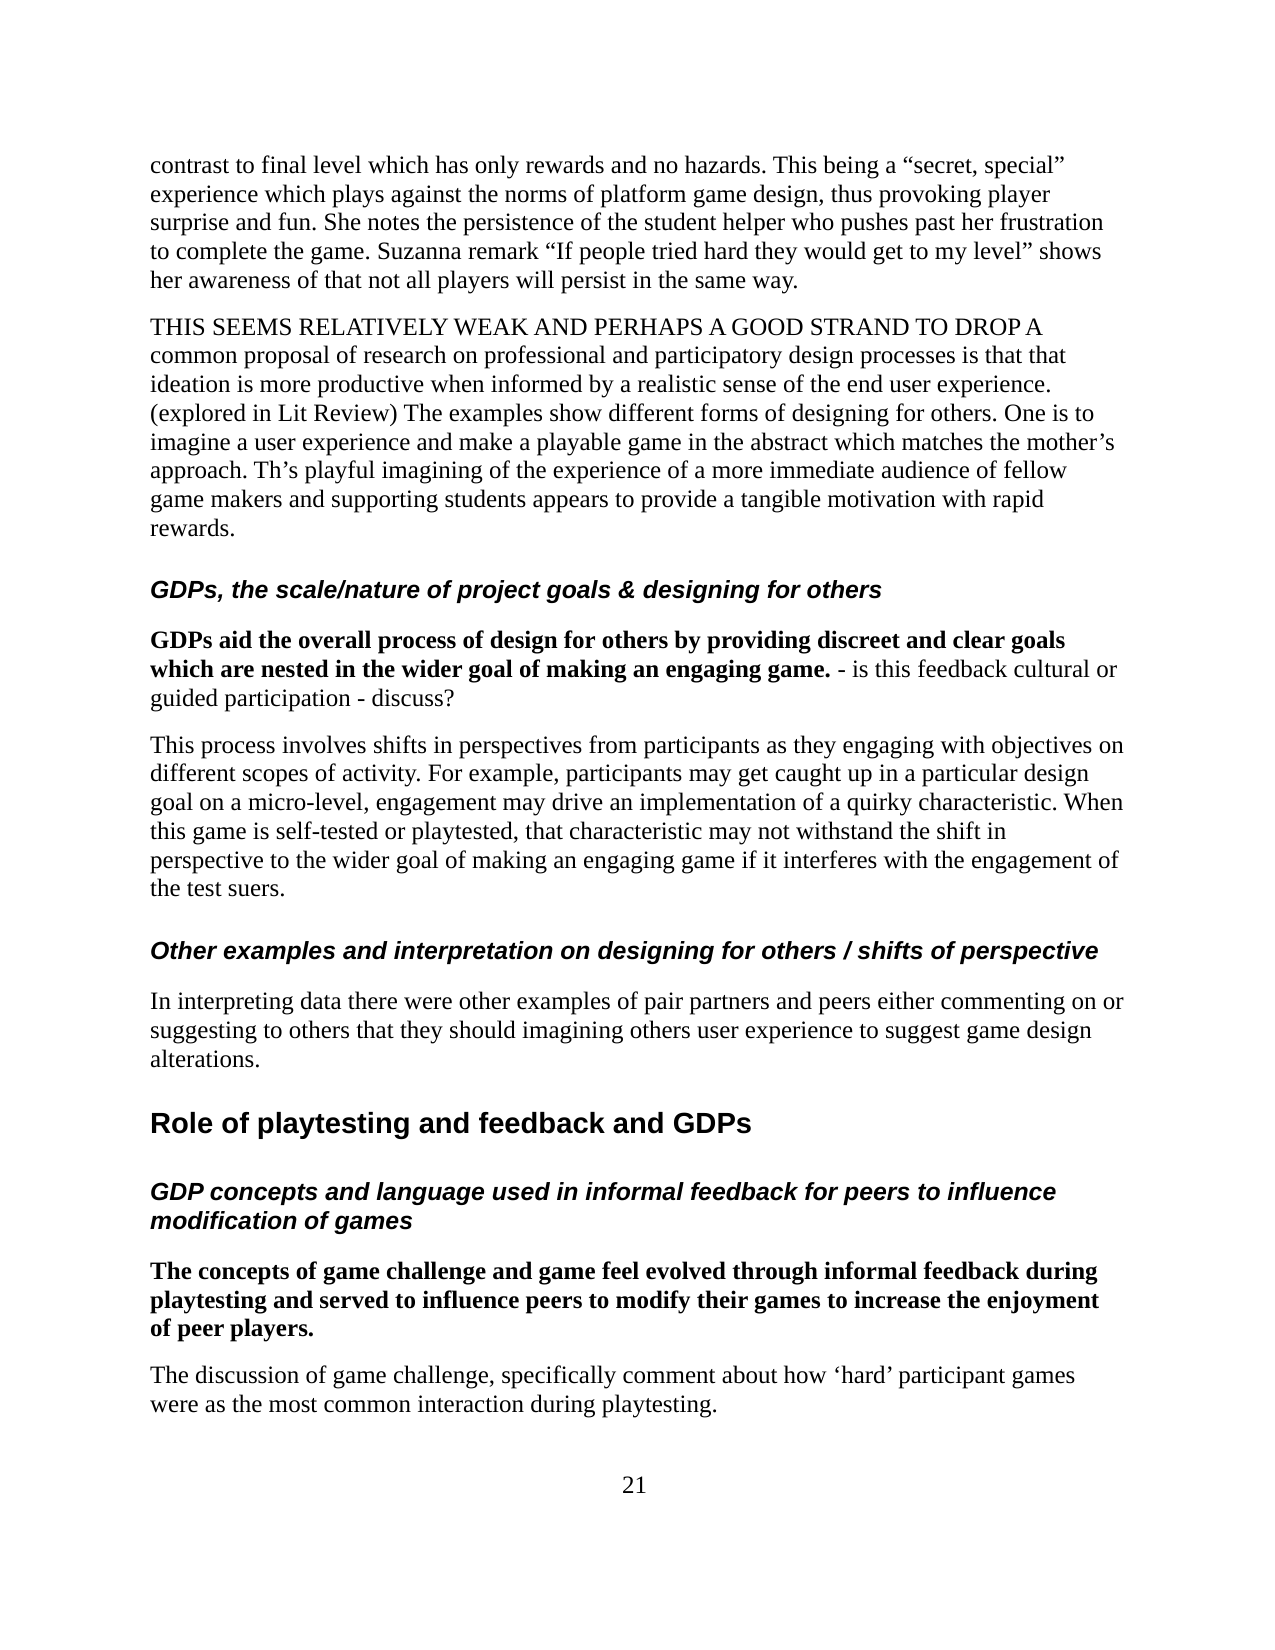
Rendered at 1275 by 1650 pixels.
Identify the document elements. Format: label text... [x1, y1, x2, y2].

text The discussion of game challenge, specifically comment about how ‘hard’ participant games were as the most common interaction during playtesting. [150, 1360, 1125, 1418]
text The concepts of game challenge and game feel evolved through informal feedback during playtesting and served to influence peers to modify their games to increase the enjoyment of peer players. [150, 1256, 1125, 1342]
text In interpreting data there were other examples of pair partners and peers either commenting on or suggesting to others that they should imagining others user experience to suggest game design alterations. [150, 986, 1125, 1072]
text GDPs aid the overall process of design for others by providing discreet and clear goals which are nested in the wider goal of making an engaging game. - is this feedback cultural or guided participation - discuss? [150, 626, 1125, 712]
subtitle Other examples and interpretation on designing for others / shifts of perspective [150, 936, 1125, 965]
subtitle GDPs, the scale/nature of project goals & designing for others [150, 576, 1125, 604]
subtitle GDP concepts and language used in informal feedback for peers to influence modification of games [150, 1177, 1125, 1234]
text THIS SEEMS RELATIVELY WEAK AND PERHAPS A GOOD STRAND TO DROP A common proposal of research on professional and participatory design processes is that that ideation is more productive when informed by a realistic sense of the end user experience. (explored in Lit Review) The examples show different forms of designing for others. One is to imagine a user experience and make a playable game in the abstract which matches the mother’s approach. Th’s playful imagining of the experience of a more immediate audience of fellow game makers and supporting students appears to provide a tangible motivation with rapid rewards. [150, 312, 1125, 542]
text contrast to final level which has only rewards and no hazards. This being a “secret, special” experience which plays against the norms of platform game design, thus provoking player surprise and fun. She notes the persistence of the student helper who pushes past her frustration to complete the game. Suzanna remark “If people tried hard they would get to my level” shows her awareness of that not all players will persist in the same way. [150, 150, 1125, 294]
text This process involves shifts in perspectives from participants as they engaging with objectives on different scopes of activity. For example, participants may get caught up in a particular design goal on a micro-level, engagement may drive an implementation of a quirky characteristic. When this game is self-tested or playtested, that characteristic may not withstand the shift in perspective to the wider goal of making an engaging game if it interferes with the engagement of the test suers. [150, 730, 1125, 902]
subtitle Role of playtesting and feedback and GDPs [150, 1106, 1125, 1140]
